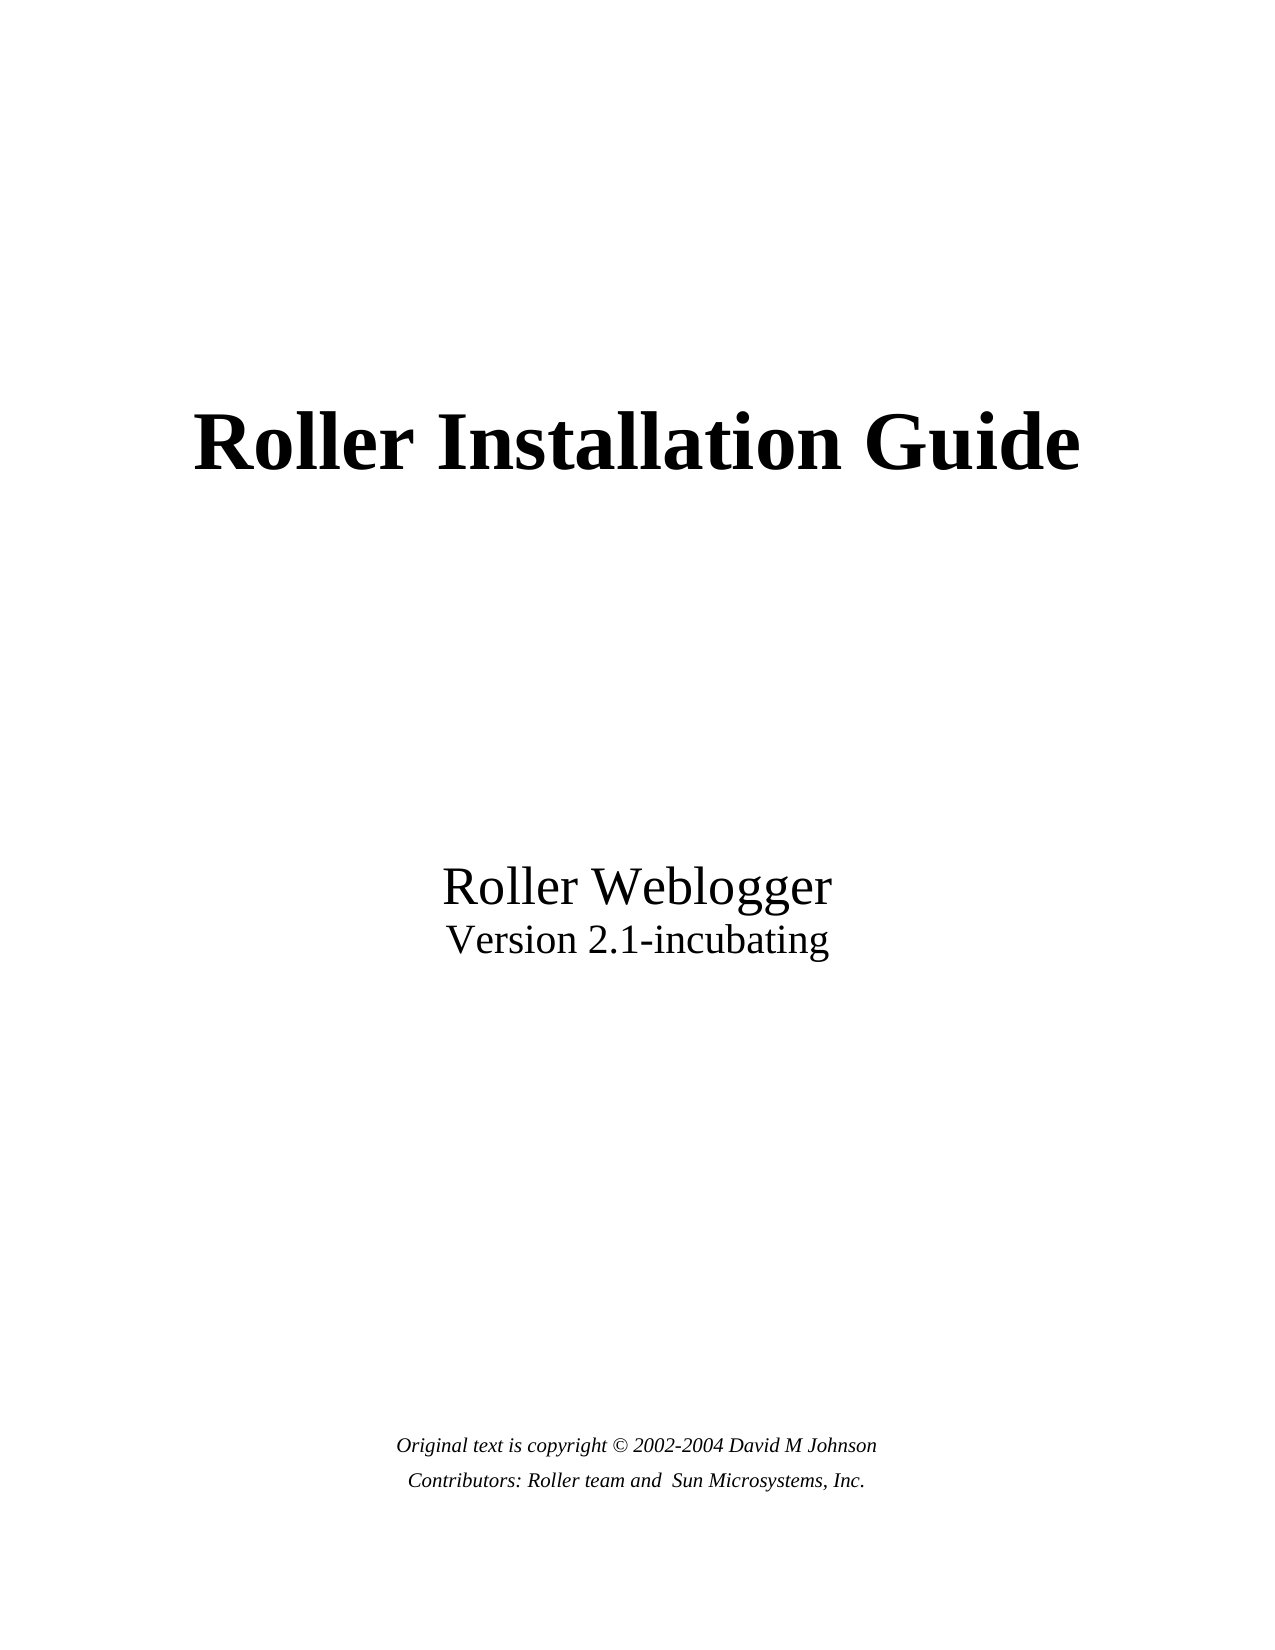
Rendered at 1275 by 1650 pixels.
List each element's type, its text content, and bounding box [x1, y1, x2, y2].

text Roller Weblogger [118, 856, 1157, 916]
text Original text is copyright © 2002-2004 David M Johnson [118, 1434, 1157, 1457]
text Contributors: Roller team and Sun Microsystems, Inc. [118, 1469, 1157, 1492]
text Version 2.1-incubating [118, 916, 1157, 963]
text Roller Installation Guide [118, 395, 1157, 487]
